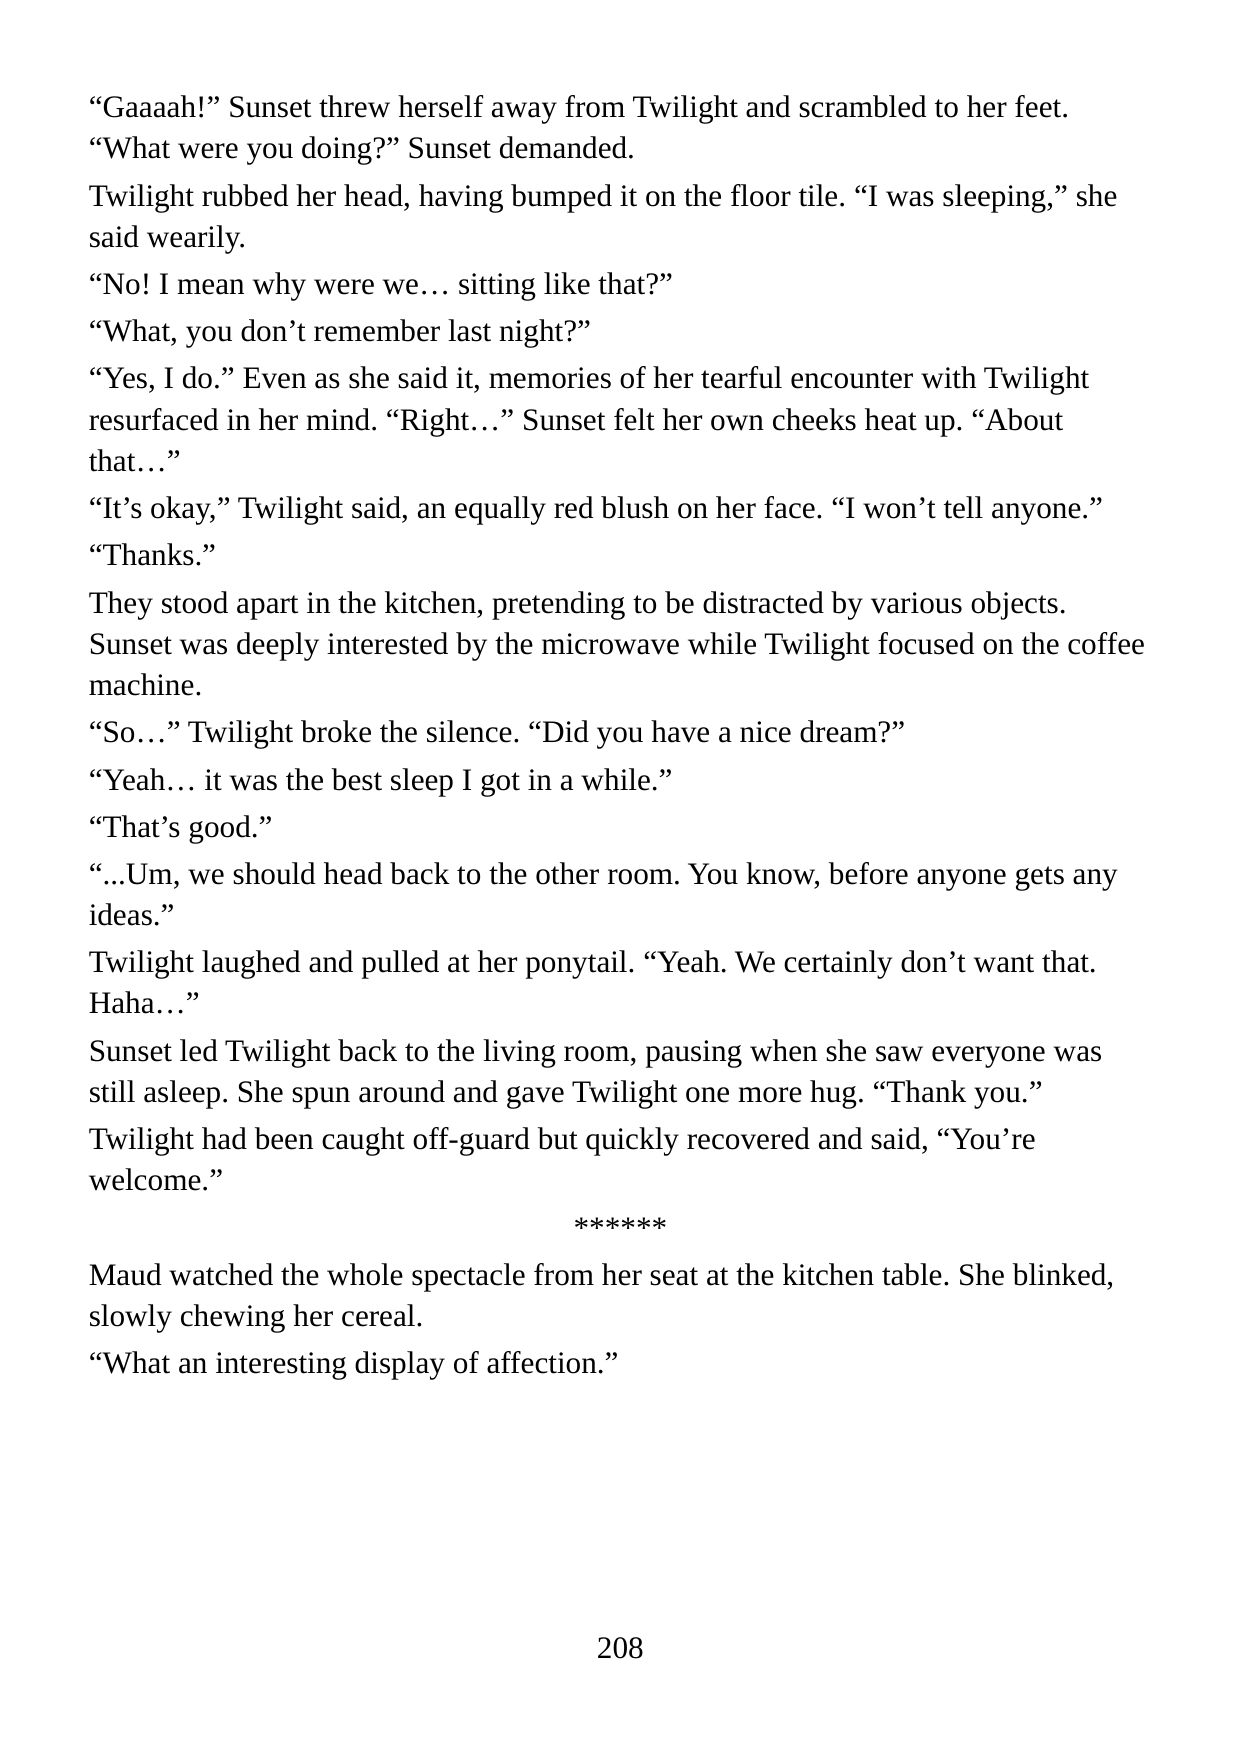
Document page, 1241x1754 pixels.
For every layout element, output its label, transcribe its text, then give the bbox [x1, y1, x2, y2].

text “No! I mean why were we… sitting like that?” [88, 265, 1152, 301]
text “...Um, we should head back to the other room. You know, before anyone gets any ideas.” [88, 855, 1152, 932]
text ****** [88, 1209, 1152, 1245]
text Twilight laughed and pulled at her ponytail. “Yeah. We certainly don’t want that. Haha…” [88, 943, 1152, 1021]
text “So…” Twilight broke the silence. “Did you have a nice dream?” [88, 713, 1152, 749]
text “Thanks.” [88, 537, 1152, 573]
text Sunset led Twilight back to the living room, pausing when she saw everyone was still asleep. She spun around and gave Twilight one more hug. “Thank you.” [88, 1032, 1152, 1109]
text “What, you don’t remember last night?” [88, 313, 1152, 348]
text “That’s good.” [88, 808, 1152, 844]
text “Gaaaah!” Sunset threw herself away from Twilight and scrambled to her feet. “What were you doing?” Sunset demanded. [88, 88, 1152, 166]
text Twilight had been caught off-guard but quickly recovered and said, “You’re welcome.” [88, 1120, 1152, 1198]
text “What an interesting display of affection.” [88, 1344, 1152, 1380]
text Maud watched the whole spectacle from her seat at the kitchen table. She blinked, slowly chewing her cereal. [88, 1256, 1152, 1333]
text “Yes, I do.” Even as she said it, memories of her tearful encounter with Twilight resurfaced in her mind. “Right…” Sunset felt her own cheeks heat up. “About that…” [88, 360, 1152, 478]
text “Yeah… it was the best sleep I got in a while.” [88, 761, 1152, 797]
text Twilight rubbed her head, having bumped it on the floor tile. “I was sleeping,” she said wearily. [88, 177, 1152, 254]
text “It’s okay,” Twilight said, an equally red blush on her face. “I won’t tell anyone.” [88, 489, 1152, 525]
text They stood apart in the kitchen, pretending to be distracted by various objects. Sunset was deeply interested by the microwave while Twilight focused on the coffee machine. [88, 584, 1152, 702]
